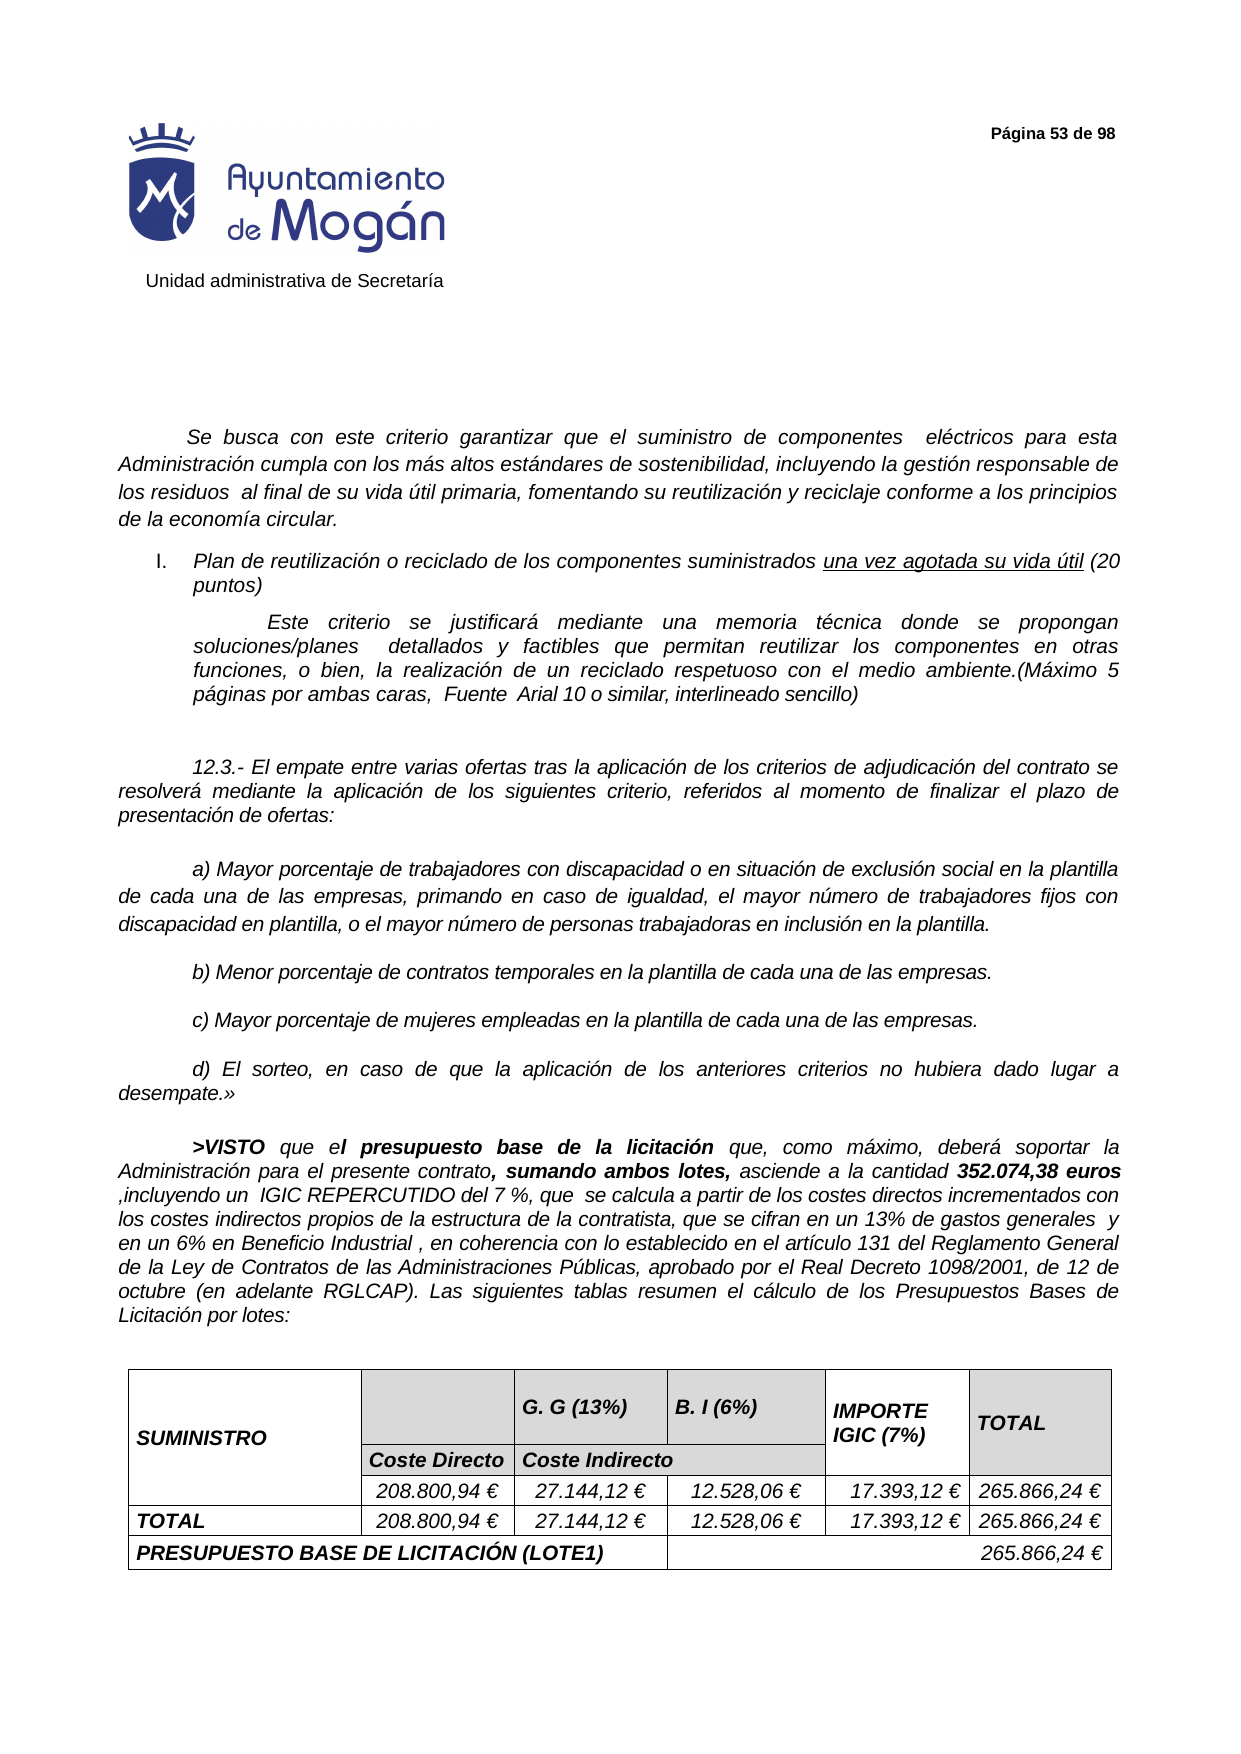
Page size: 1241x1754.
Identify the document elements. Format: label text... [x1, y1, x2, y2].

table_header SUMINISTRO [129, 1370, 361, 1505]
table_cell 265.866,24 € [970, 1506, 1111, 1535]
list Plan de reutilización o reciclado de los componentes suministrados una vez agotada su vida útil (20 puntos) [156, 549, 1122, 597]
table_header [362, 1370, 514, 1444]
table_cell 208.800,94 € [362, 1476, 514, 1505]
table_header IMPORTE IGIC (7%) [826, 1370, 969, 1475]
table_header B. I (6%) [668, 1370, 825, 1444]
text >VISTO que el presupuesto base de la licitación que, como máximo, deberá soportar la Administración para el presente contrato, sumando ambos lotes, asciende a la cantidad 352.074,38 euros ,incluyendo un IGIC REPERCUTIDO del 7 %, que se calcula a partir de los costes directos incrementados con los costes indirectos propios de la estructura de la contratista, que se cifran en un 13% de gastos generales y en un 6% en Beneficio Industrial , en coherencia con lo establecido en el artículo 131 del Reglamento General de la Ley de Contratos de las Administraciones Públicas, aprobado por el Real Decreto 1098/2001, de 12 de octubre (en adelante RGLCAP). Las siguientes tablas resumen el cálculo de los Presupuestos Bases de Licitación por lotes: [118, 1135, 1122, 1326]
table_cell 265.866,24 € [668, 1536, 1111, 1569]
table_cell Coste Directo [362, 1445, 514, 1475]
table_cell 17.393,12 € [826, 1506, 969, 1535]
text d) El sorteo, en caso de que la aplicación de los anteriores criterios no hubiera dado lugar a desempate.» [118, 1057, 1122, 1104]
table_cell 27.144,12 € [515, 1476, 667, 1505]
table_cell 265.866,24 € [970, 1476, 1111, 1505]
picture [128, 123, 445, 259]
table_cell 17.393,12 € [826, 1476, 969, 1505]
table_cell PRESUPUESTO BASE DE LICITACIÓN (LOTE1) [129, 1536, 667, 1569]
list b) Menor porcentaje de contratos temporales en la plantilla de cada una de las empresas. [118, 960, 1122, 984]
table_header TOTAL [970, 1370, 1111, 1475]
text 12.3.- El empate entre varias ofertas tras la aplicación de los criterios de adjudicación del contrato se resolverá mediante la aplicación de los siguientes criterio, referidos al momento de finalizar el plazo de presentación de ofertas: [118, 754, 1122, 826]
list a) Mayor porcentaje de trabajadores con discapacidad o en situación de exclusión social en la plantilla de cada una de las empresas, primando en caso de igualdad, el mayor número de trabajadores fijos con discapacidad en plantilla, o el mayor número de personas trabajadoras en inclusión en la plantilla. [118, 857, 1122, 936]
table_header G. G (13%) [515, 1370, 667, 1444]
list Se busca con este criterio garantizar que el suministro de componentes eléctricos para esta Administración cumpla con los más altos estándares de sostenibilidad, incluyendo la gestión responsable de los residuos al final de su vida útil primaria, fomentando su reutilización y reciclaje conforme a los principios de la economía circular. [118, 425, 1122, 531]
table_cell 12.528,06 € [668, 1476, 825, 1505]
table_cell 27.144,12 € [515, 1506, 667, 1535]
list Este criterio se justificará mediante una memoria técnica donde se propongan soluciones/planes detallados y factibles que permitan reutilizar los componentes en otras funciones, o bien, la realización de un reciclado respetuoso con el medio ambiente.(Máximo 5 páginas por ambas caras, Fuente Arial 10 o similar, interlineado sencillo) [156, 610, 1122, 706]
table_cell 12.528,06 € [668, 1506, 825, 1535]
table_cell TOTAL [129, 1506, 361, 1535]
table_cell 208.800,94 € [362, 1506, 514, 1535]
list c) Mayor porcentaje de mujeres empleadas en la plantilla de cada una de las empresas. [118, 1008, 1122, 1032]
table_cell Coste Indirecto [515, 1445, 825, 1475]
